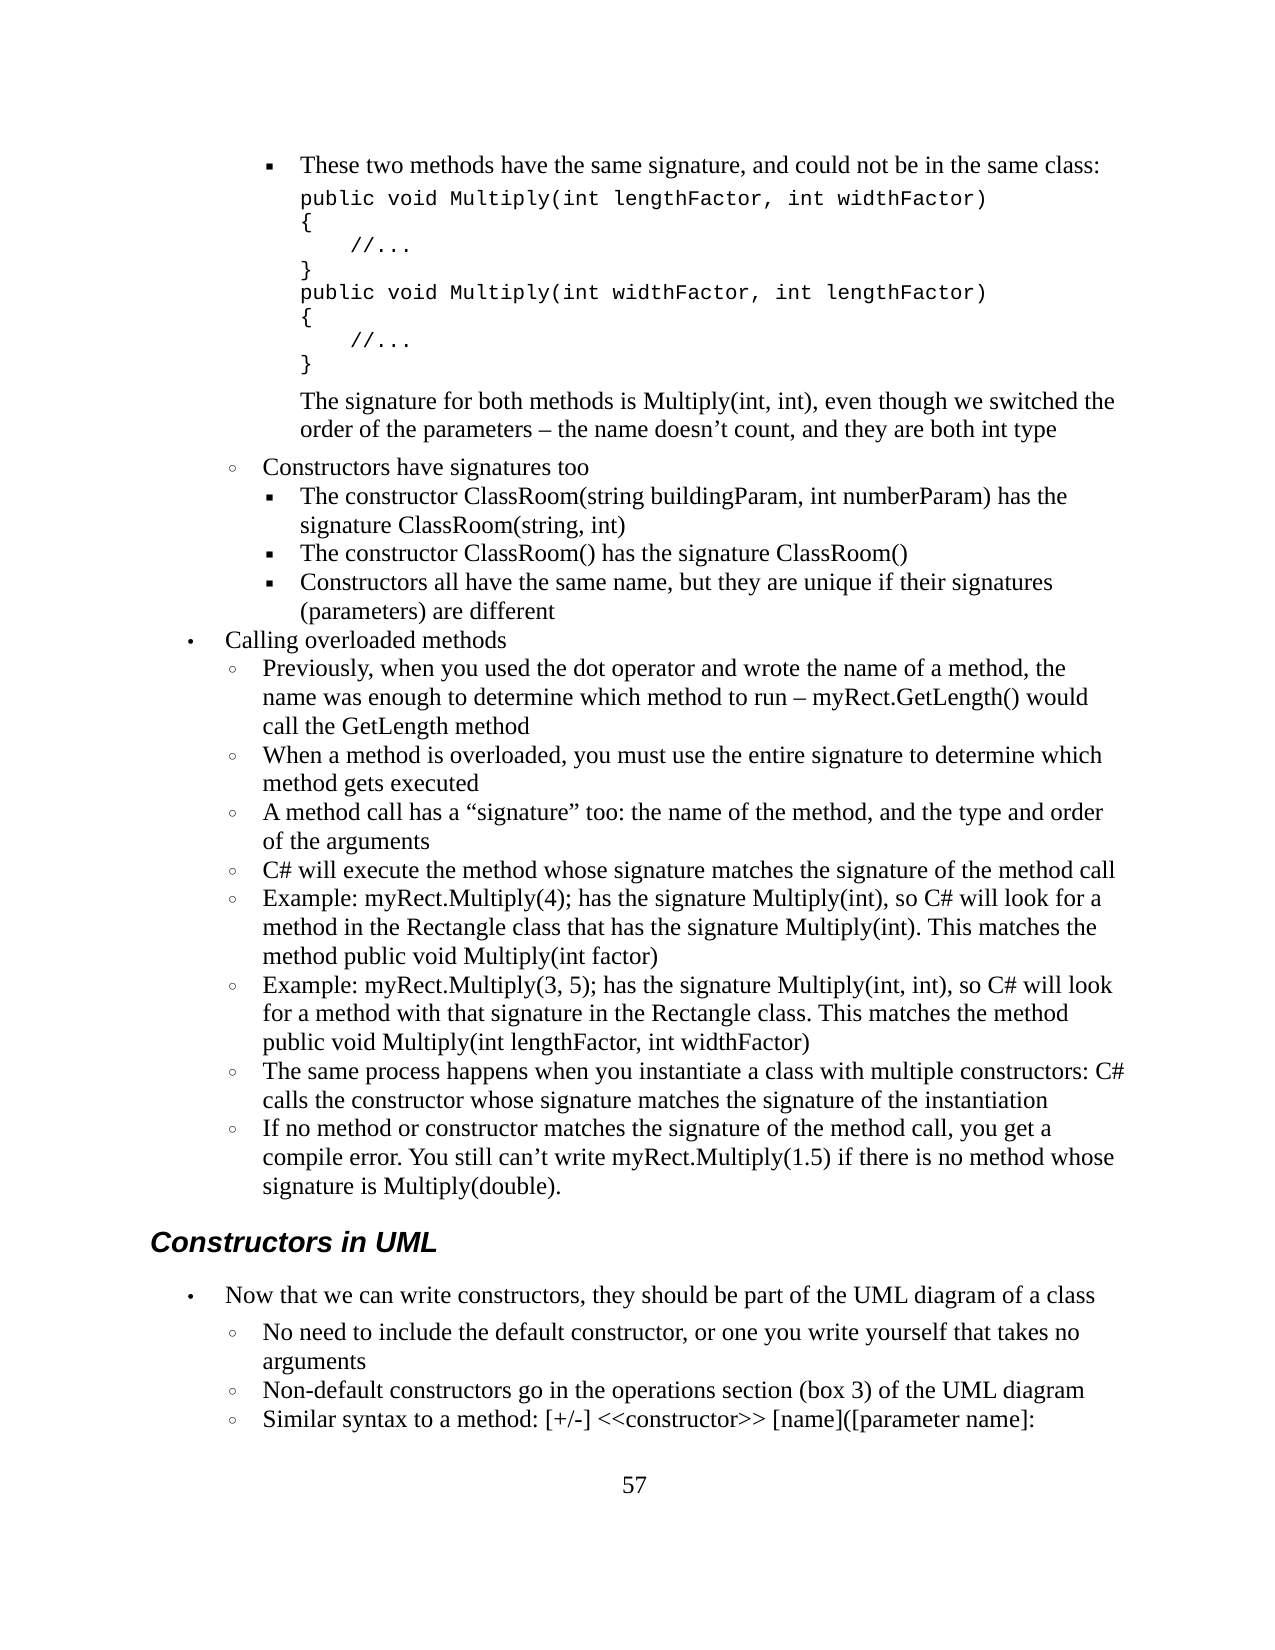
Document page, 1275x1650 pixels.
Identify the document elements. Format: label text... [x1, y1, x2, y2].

list { [262, 306, 1125, 329]
list C# will execute the method whose signature matches the signature of the method call [225, 855, 1125, 883]
list Constructors all have the same name, but they are unique if their signatures (parameters) are different [262, 567, 1125, 625]
list The constructor ClassRoom(string buildingParam, int numberParam) has the signature ClassRoom(string, int) [262, 481, 1125, 538]
list //... [262, 329, 1125, 353]
list Example: myRect.Multiply(3, 5); has the signature Multiply(int, int), so C# will look for a method with that signature in the Rectangle class. This matches the method public void Multiply(int lengthFactor, int widthFactor) [225, 970, 1125, 1056]
list The signature for both methods is Multiply(int, int), even though we switched the order of the parameters – the name doesn’t count, and they are both int type [262, 386, 1125, 443]
list Constructors have signatures too [225, 452, 1125, 481]
list Non-default constructors go in the operations section (box 3) of the UML diagram [225, 1375, 1125, 1404]
list Previously, when you used the dot operator and wrote the name of a method, the name was enough to determine which method to run – myRect.GetLength() would call the GetLength method [225, 653, 1125, 740]
subtitle Constructors in UML [150, 1225, 1125, 1258]
list } [262, 353, 1125, 377]
list public void Multiply(int widthFactor, int lengthFactor) [262, 282, 1125, 306]
list These two methods have the same signature, and could not be in the same class: [262, 150, 1125, 179]
list A method call has a “signature” too: the name of the method, and the type and order of the arguments [225, 797, 1125, 855]
list Now that we can write constructors, they should be part of the UML diagram of a class [187, 1280, 1125, 1308]
list { [262, 211, 1125, 235]
list //... [262, 235, 1125, 259]
list The constructor ClassRoom() has the signature ClassRoom() [262, 538, 1125, 567]
list Example: myRect.Multiply(4); has the signature Multiply(int), so C# will look for a method in the Rectangle class that has the signature Multiply(int). This matches the method public void Multiply(int factor) [225, 883, 1125, 970]
list Calling overloaded methods [187, 625, 1125, 653]
list When a method is overloaded, you must use the entire signature to determine which method gets executed [225, 740, 1125, 797]
list The same process happens when you instantiate a class with multiple constructors: C# calls the constructor whose signature matches the signature of the instantiation [225, 1056, 1125, 1113]
list No need to include the default constructor, or one you write yourself that takes no arguments [225, 1317, 1125, 1375]
list If no method or constructor matches the signature of the method call, you get a compile error. You still can’t write myRect.Multiply(1.5) if there is no method whose signature is Multiply(double). [225, 1113, 1125, 1200]
list public void Multiply(int lengthFactor, int widthFactor) [262, 188, 1125, 211]
list Similar syntax to a method: [+/-] <<constructor>> [name]([parameter name]: [225, 1404, 1125, 1432]
list } [262, 259, 1125, 282]
